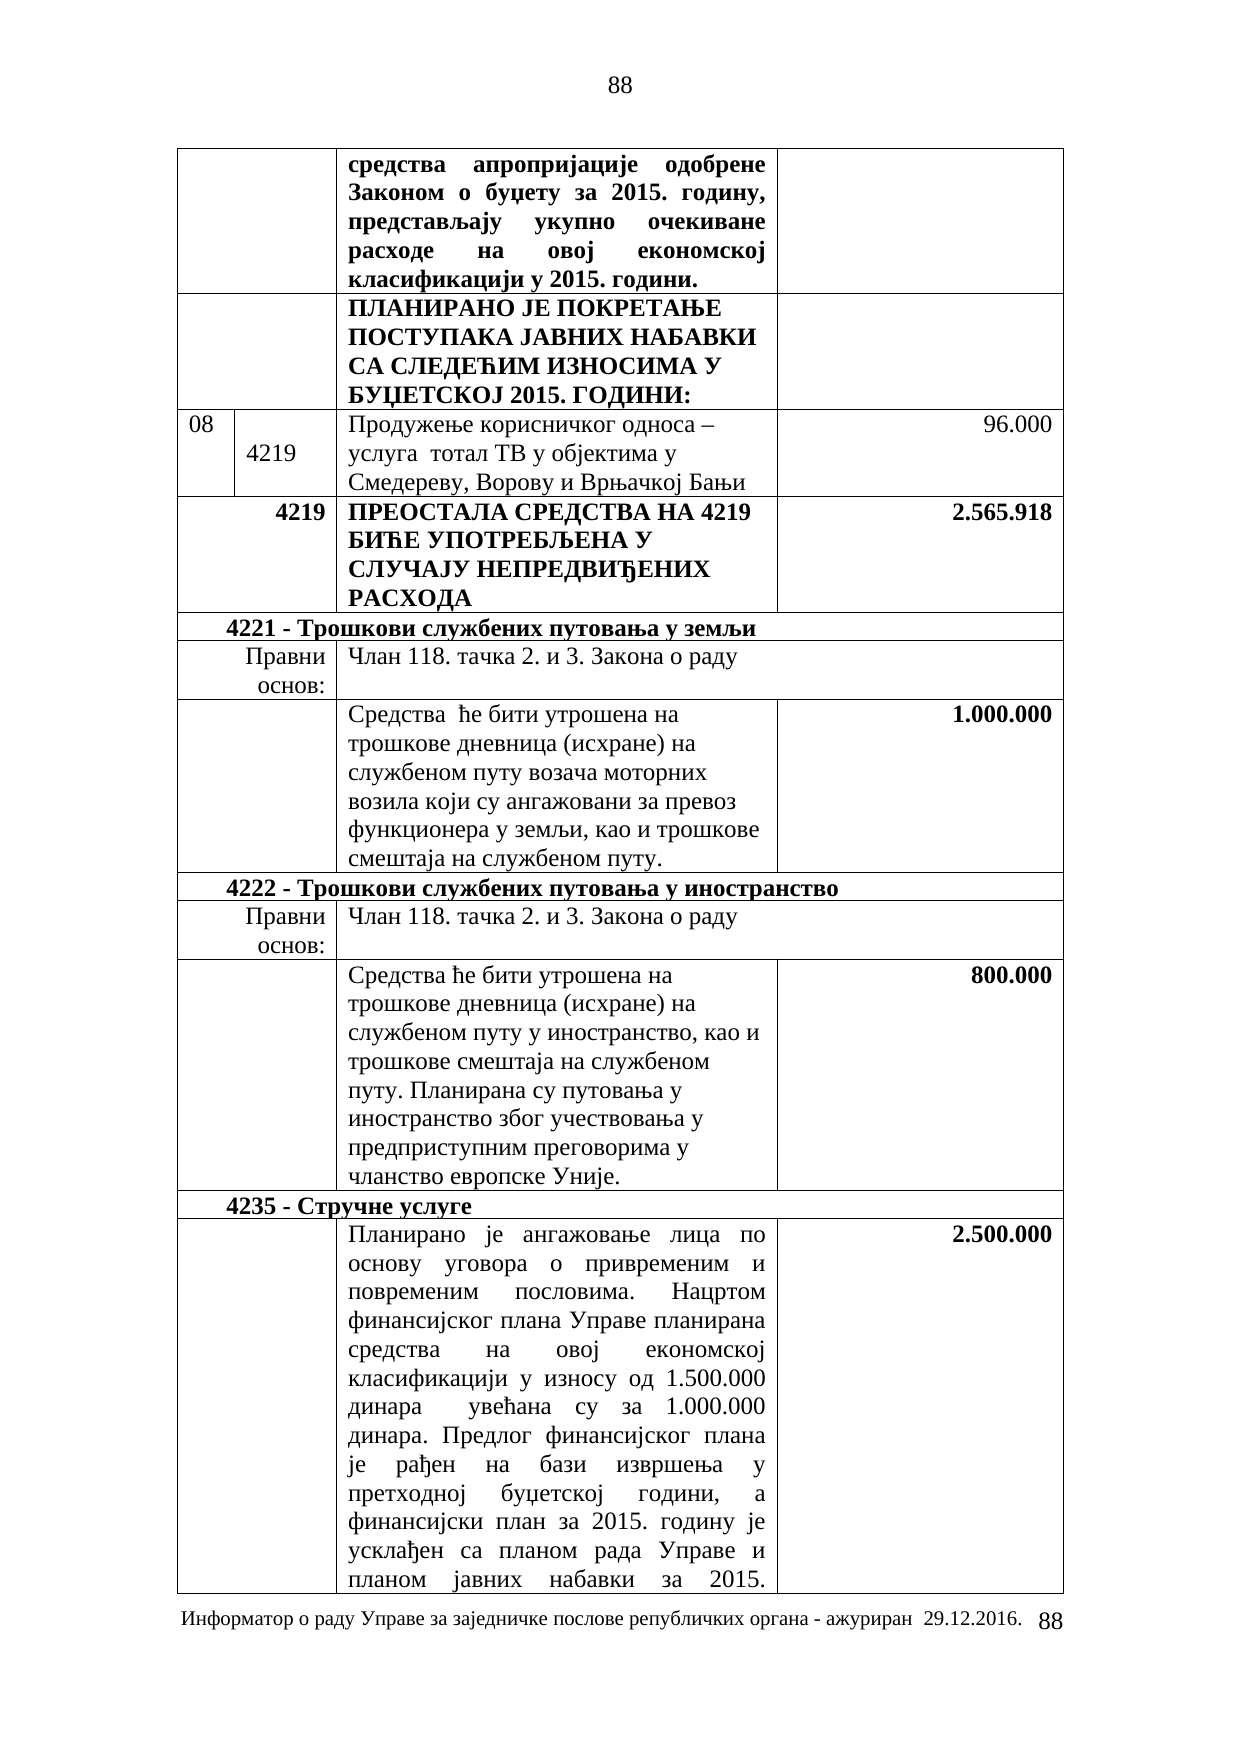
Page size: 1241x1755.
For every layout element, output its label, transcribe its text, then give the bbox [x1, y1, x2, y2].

table_cell Средства ће бити утрошена на трошкове дневница (исхране) на службеном путу возача моторних возила који су ангажовани за превоз функционера у земљи, као и трошкове смештаја на службеном путу. [337, 700, 777, 872]
table_cell Правни основ: [178, 641, 336, 698]
table_cell 4221 - Трошкови службених путовања у земљи [178, 613, 1063, 640]
table_cell Члан 118. тачка 2. и 3. Закона о раду [337, 641, 1063, 698]
table_cell [178, 1219, 336, 1593]
table_cell ПРЕОСТАЛА СРЕДСТВА НА 4219 БИЋЕ УПОТРЕБЉЕНА У СЛУЧАЈУ НЕПРЕДВИЂЕНИХ РАСХОДА [337, 497, 777, 612]
table_cell 2.565.918 [778, 497, 1063, 612]
table_cell [178, 700, 336, 872]
table_cell 4219 [235, 410, 336, 496]
table_cell 08 [178, 410, 234, 496]
table_cell средства апропријације одобрене Законом о буџету за 2015. годину, представљају укупно очекиване расходе на овој економској класификацији у 2015. години. [337, 149, 777, 292]
table_cell Члан 118. тачка 2. и 3. Закона о раду [337, 901, 1063, 959]
table_cell Правни основ: [178, 901, 336, 959]
table_cell Планирано је ангажовање лица по основу уговора о привременим и повременим пословима. Нацртом финансијског плана Управе планирана средства на овој економској класификацији у износу од 1.500.000 динара увећана су за 1.000.000 динара. Предлог финансијског плана је рађен на бази извршења у претходној буџетској години, а финансијски план за 2015. годину је усклађен са планом рада Управе и планом јавних набавки за 2015. [337, 1219, 777, 1593]
table_cell ПЛАНИРАНО ЈЕ ПОКРЕТАЊЕ ПОСТУПАКА ЈАВНИХ НАБАВКИ СА СЛЕДЕЋИМ ИЗНОСИМА У БУЏЕТСКОЈ 2015. ГОДИНИ: [337, 294, 777, 408]
table_cell 4235 - Стручне услуге [178, 1191, 1063, 1218]
table_cell Продужење корисничког односа – услуга тотал ТВ у објектима у Смедереву, Ворову и Врњачкој Бањи [337, 410, 777, 496]
table_cell [178, 149, 336, 292]
table_cell [778, 149, 1063, 292]
table_cell 4222 - Трошкови службених путовања у иностранство [178, 873, 1063, 900]
table_cell [178, 294, 336, 408]
table_cell 4219 [178, 497, 336, 612]
table_cell 800.000 [778, 960, 1063, 1190]
table_cell 96.000 [778, 410, 1063, 496]
table_cell [778, 294, 1063, 408]
table_cell [178, 960, 336, 1190]
table_cell Средства ће бити утрошена на трошкове дневница (исхране) на службеном путу у иностранство, као и трошкове смештаја на службеном путу. Планирана су путовања у иностранство због учествовања у предприступним преговорима у чланство европске Уније. [337, 960, 777, 1190]
table_cell 1.000.000 [778, 700, 1063, 872]
table_cell 2.500.000 [778, 1219, 1063, 1593]
